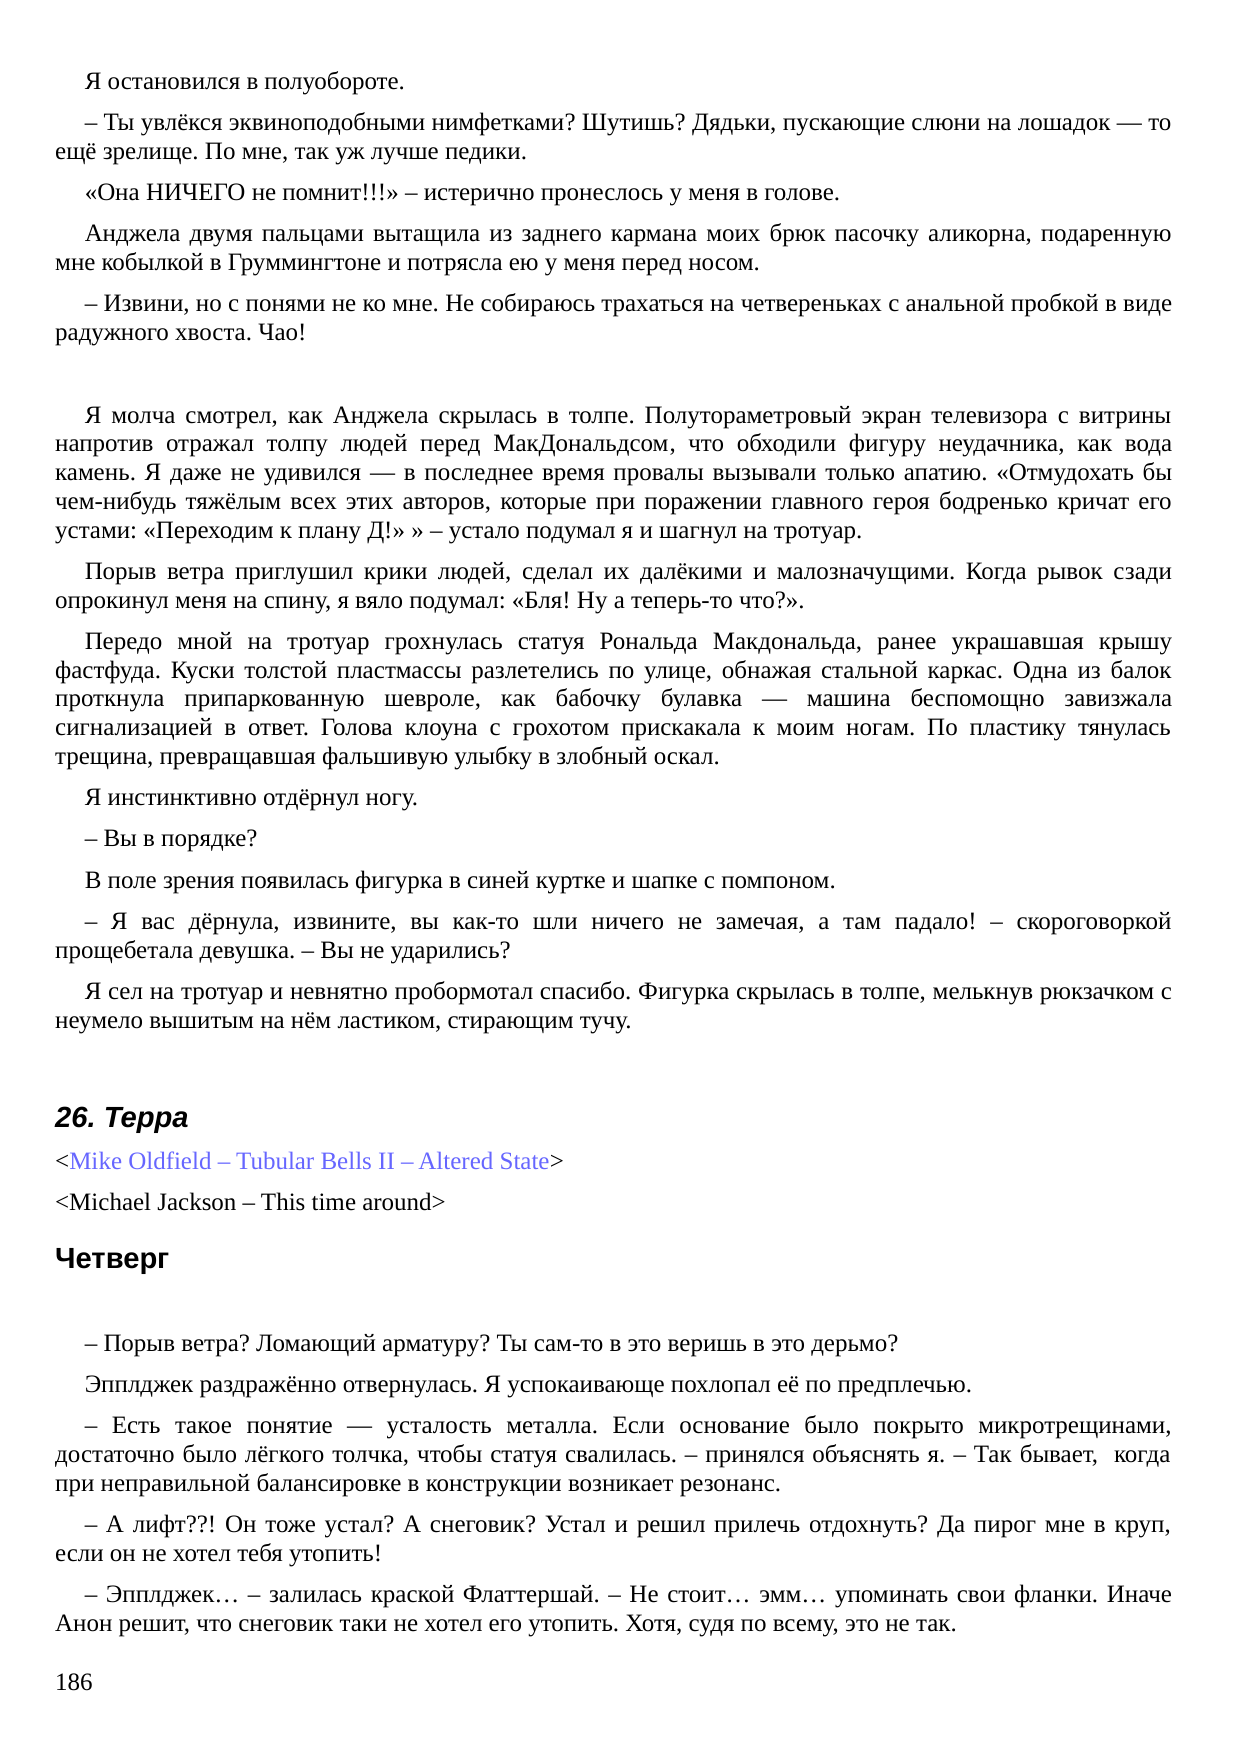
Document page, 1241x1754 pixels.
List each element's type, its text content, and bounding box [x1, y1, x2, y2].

text «Она НИЧЕГО не помнит!!!» – истерично пронеслось у меня в голове. [55, 177, 1173, 206]
text <Mike Oldfield – Tubular Bells II – Altered State> [55, 1146, 1173, 1174]
text – А лифт??! Он тоже устал? А снеговик? Устал и решил прилечь отдохнуть? Да пирог мне в круп, если он не хотел тебя утопить! [55, 1509, 1173, 1567]
subtitle 26. Терра [55, 1100, 1173, 1133]
text Анджела двумя пальцами вытащила из заднего кармана моих брюк пасочку аликорна, подаренную мне кобылкой в Груммингтоне и потрясла ею у меня перед носом. [55, 218, 1173, 276]
text – Извини, но с понями не ко мне. Не собираюсь трахаться на четвереньках с анальной пробкой в виде радужного хвоста. Чао! [55, 288, 1173, 346]
text Я остановился в полуобороте. [55, 66, 1173, 95]
text – Порыв ветра? Ломающий арматуру? Ты сам-то в это веришь в это дерьмо? [55, 1328, 1173, 1357]
text Порыв ветра приглушил крики людей, сделал их далёкими и малозначущими. Когда рывок сзади опрокинул меня на спину, я вяло подумал: «Бля! Ну а теперь-то что?». [55, 556, 1173, 613]
text – Эпплджек… – залилась краской Флаттершай. – Не стоит… эмм… упоминать свои фланки. Иначе Анон решит, что снеговик таки не хотел его утопить. Хотя, судя по всему, это не так. [55, 1579, 1173, 1637]
text В поле зрения появилась фигурка в синей куртке и шапке с помпоном. [55, 865, 1173, 893]
text Я молча смотрел, как Анджела скрылась в толпе. Полутораметровый экран телевизора с витрины напротив отражал толпу людей перед МакДональдсом, что обходили фигуру неудачника, как вода камень. Я даже не удивился — в последнее время провалы вызывали только апатию. «Отмудохать бы чем-нибудь тяжёлым всех этих авторов, которые при поражении главного героя бодренько кричат его устами: «Переходим к плану Д!» » – устало подумал я и шагнул на тротуар. [55, 400, 1173, 543]
text – Есть такое понятие — усталость металла. Если основание было покрыто микротрещинами, достаточно было лёгкого толчка, чтобы статуя свалилась. – принялся объяснять я. – Так бывает, когда при неправильной балансировке в конструкции возникает резонанс. [55, 1411, 1173, 1497]
text – Вы в порядке? [55, 823, 1173, 852]
text Я сел на тротуар и невнятно пробормотал спасибо. Фигурка скрылась в толпе, мелькнув рюкзачком с неумело вышитым на нём ластиком, стирающим тучу. [55, 976, 1173, 1033]
text – Я вас дёрнула, извините, вы как-то шли ничего не замечая, а там падало! – скороговоркой прощебетала девушка. – Вы не ударились? [55, 906, 1173, 963]
text <Michael Jackson – This time around> [55, 1187, 1173, 1216]
text Я инстинктивно отдёрнул ногу. [55, 782, 1173, 811]
text Эпплджек раздражённо отвернулась. Я успокаивающе похлопал её по предплечью. [55, 1369, 1173, 1398]
subtitle Четверг [55, 1241, 1173, 1274]
text – Ты увлёкся эквиноподобными нимфетками? Шутишь? Дядьки, пускающие слюни на лошадок — то ещё зрелище. По мне, так уж лучше педики. [55, 107, 1173, 165]
text Передо мной на тротуар грохнулась статуя Рональда Макдональда, ранее украшавшая крышу фастфуда. Куски толстой пластмассы разлетелись по улице, обнажая стальной каркас. Одна из балок проткнула припаркованную шевроле, как бабочку булавка — машина беспомощно завизжала сигнализацией в ответ. Голова клоуна с грохотом прискакала к моим ногам. По пластику тянулась трещина, превращавшая фальшивую улыбку в злобный оскал. [55, 626, 1173, 770]
